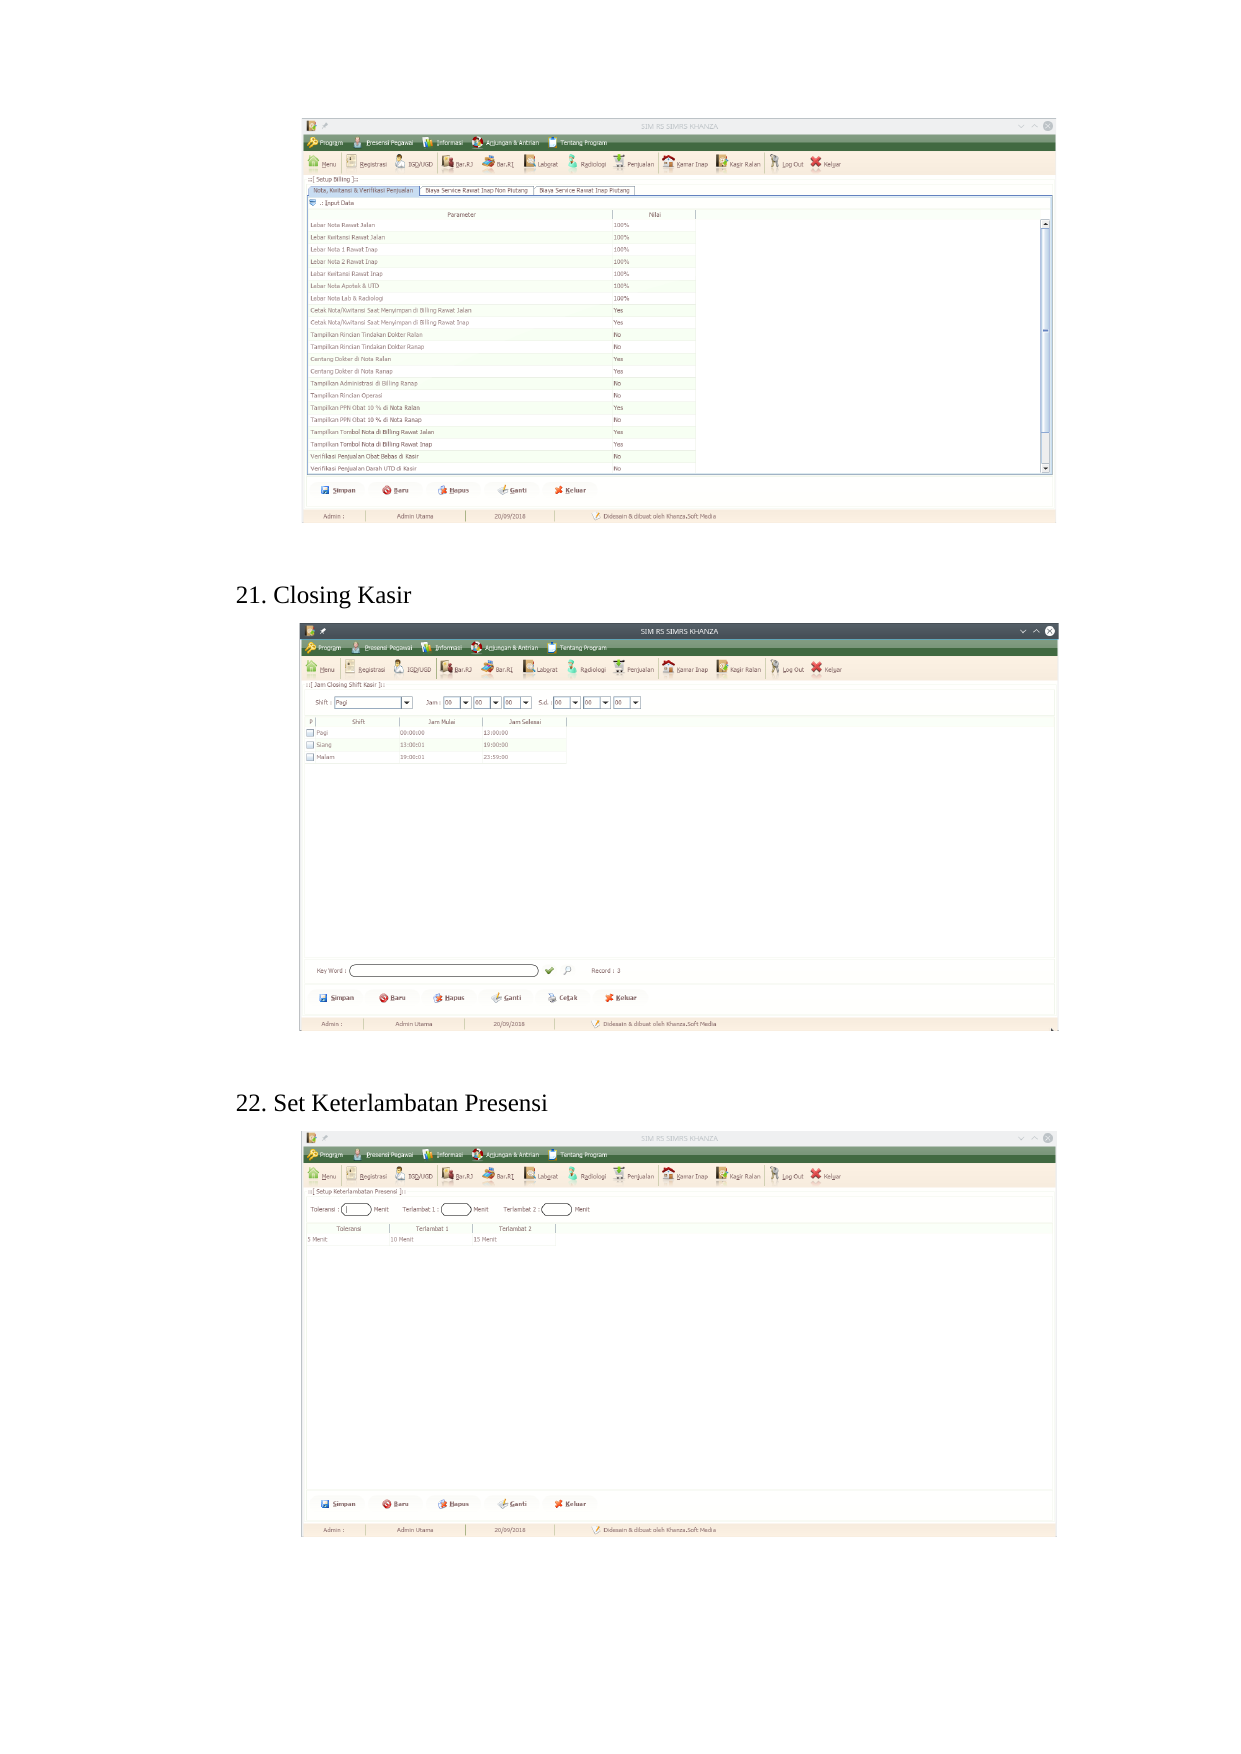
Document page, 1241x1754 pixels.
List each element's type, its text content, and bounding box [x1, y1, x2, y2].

picture [299, 623, 1059, 1031]
text 22. Set Keterlambatan Presensi [236, 1088, 1122, 1117]
text 21. Closing Kasir [236, 580, 1122, 609]
picture [301, 1131, 1057, 1537]
picture [301, 118, 1057, 523]
